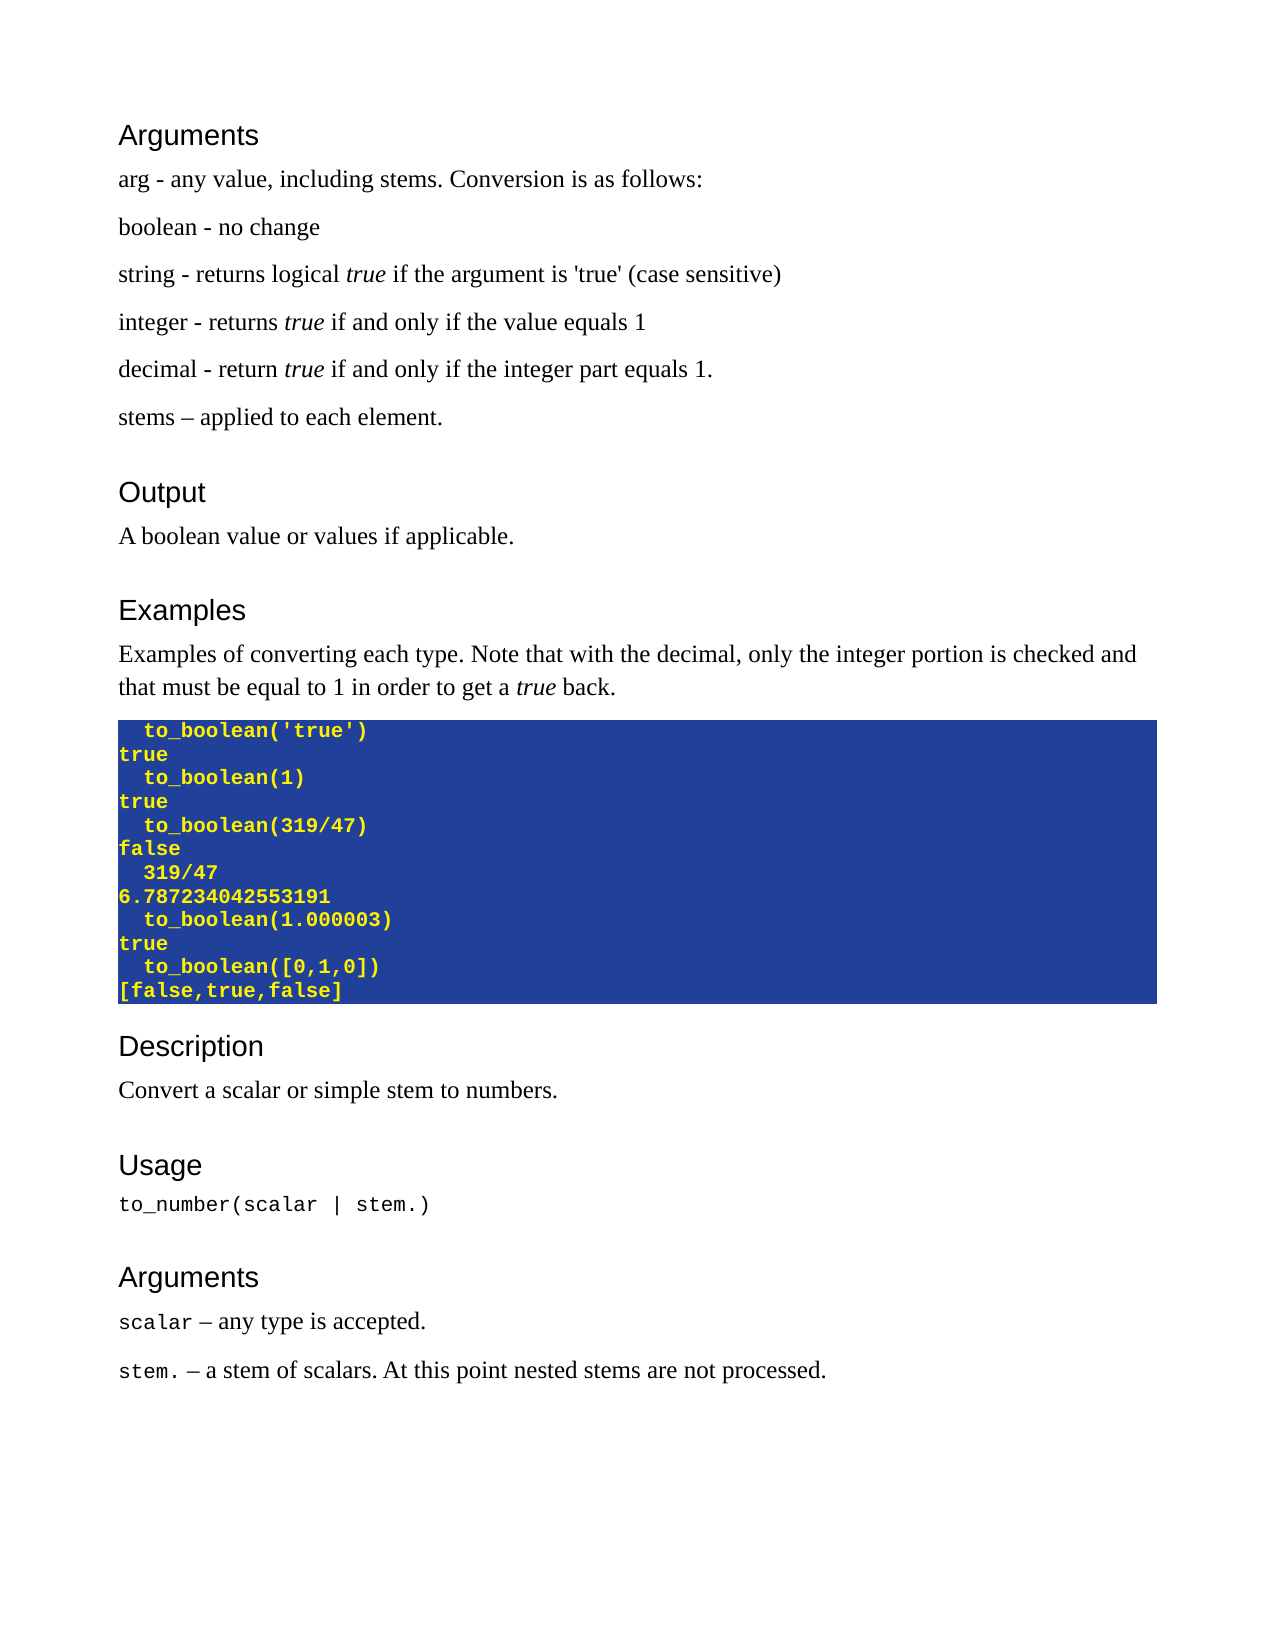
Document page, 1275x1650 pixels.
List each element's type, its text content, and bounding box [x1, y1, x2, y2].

subtitle Description [118, 1029, 1157, 1062]
text to_number(scalar | stem.) [118, 1193, 1157, 1217]
text true [118, 744, 1157, 767]
text 6.787234042553191 [118, 886, 1157, 909]
text arg - any value, including stems. Conversion is as follows: [118, 164, 1157, 193]
text decimal - return true if and only if the integer part equals 1. [118, 354, 1157, 383]
text A boolean value or values if applicable. [118, 521, 1157, 549]
text true [118, 933, 1157, 957]
text integer - returns true if and only if the value equals 1 [118, 307, 1157, 336]
text to_boolean(1.000003) [118, 909, 1157, 933]
text boolean - no change [118, 212, 1157, 241]
text true [118, 791, 1157, 815]
text [false,true,false] [118, 980, 1157, 1004]
text stems – applied to each element. [118, 402, 1157, 431]
subtitle Usage [118, 1147, 1157, 1181]
text to_boolean('true') [118, 720, 1157, 744]
text Examples of converting each type. Note that with the decimal, only the integer portion is checked and that must be equal to 1 in order to get a true back. [118, 639, 1157, 701]
text to_boolean([0,1,0]) [118, 957, 1157, 980]
subtitle Output [118, 475, 1157, 508]
text stem. – a stem of scalars. At this point nested stems are not processed. [118, 1355, 1157, 1384]
text to_boolean(319/47) [118, 815, 1157, 838]
text string - returns logical true if the argument is 'true' (case sensitive) [118, 259, 1157, 288]
subtitle Examples [118, 593, 1157, 627]
text false [118, 838, 1157, 862]
subtitle Arguments [118, 1260, 1157, 1294]
text scalar – any type is accepted. [118, 1306, 1157, 1336]
text Convert a scalar or simple stem to numbers. [118, 1075, 1157, 1104]
text to_boolean(1) [118, 767, 1157, 791]
subtitle Arguments [118, 118, 1157, 152]
text 319/47 [118, 862, 1157, 886]
